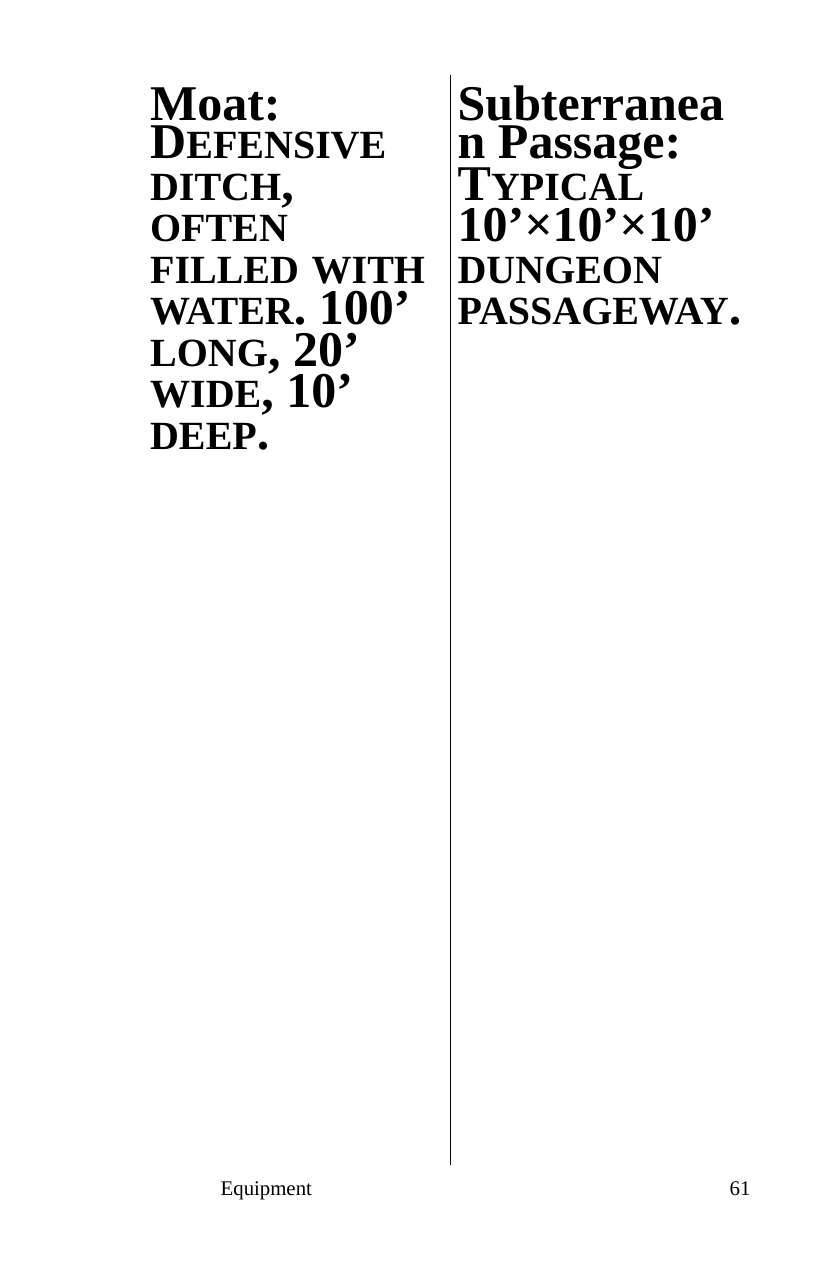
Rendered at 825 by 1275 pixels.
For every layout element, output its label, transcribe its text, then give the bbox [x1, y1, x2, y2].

text Moat: Defensive ditch, often filled with water. 100’ long, 20’ wide, 10’ deep. [150, 87, 442, 460]
text Subterranean passage: Typical 10’×10’×10’ dungeon passageway. [457, 87, 750, 336]
